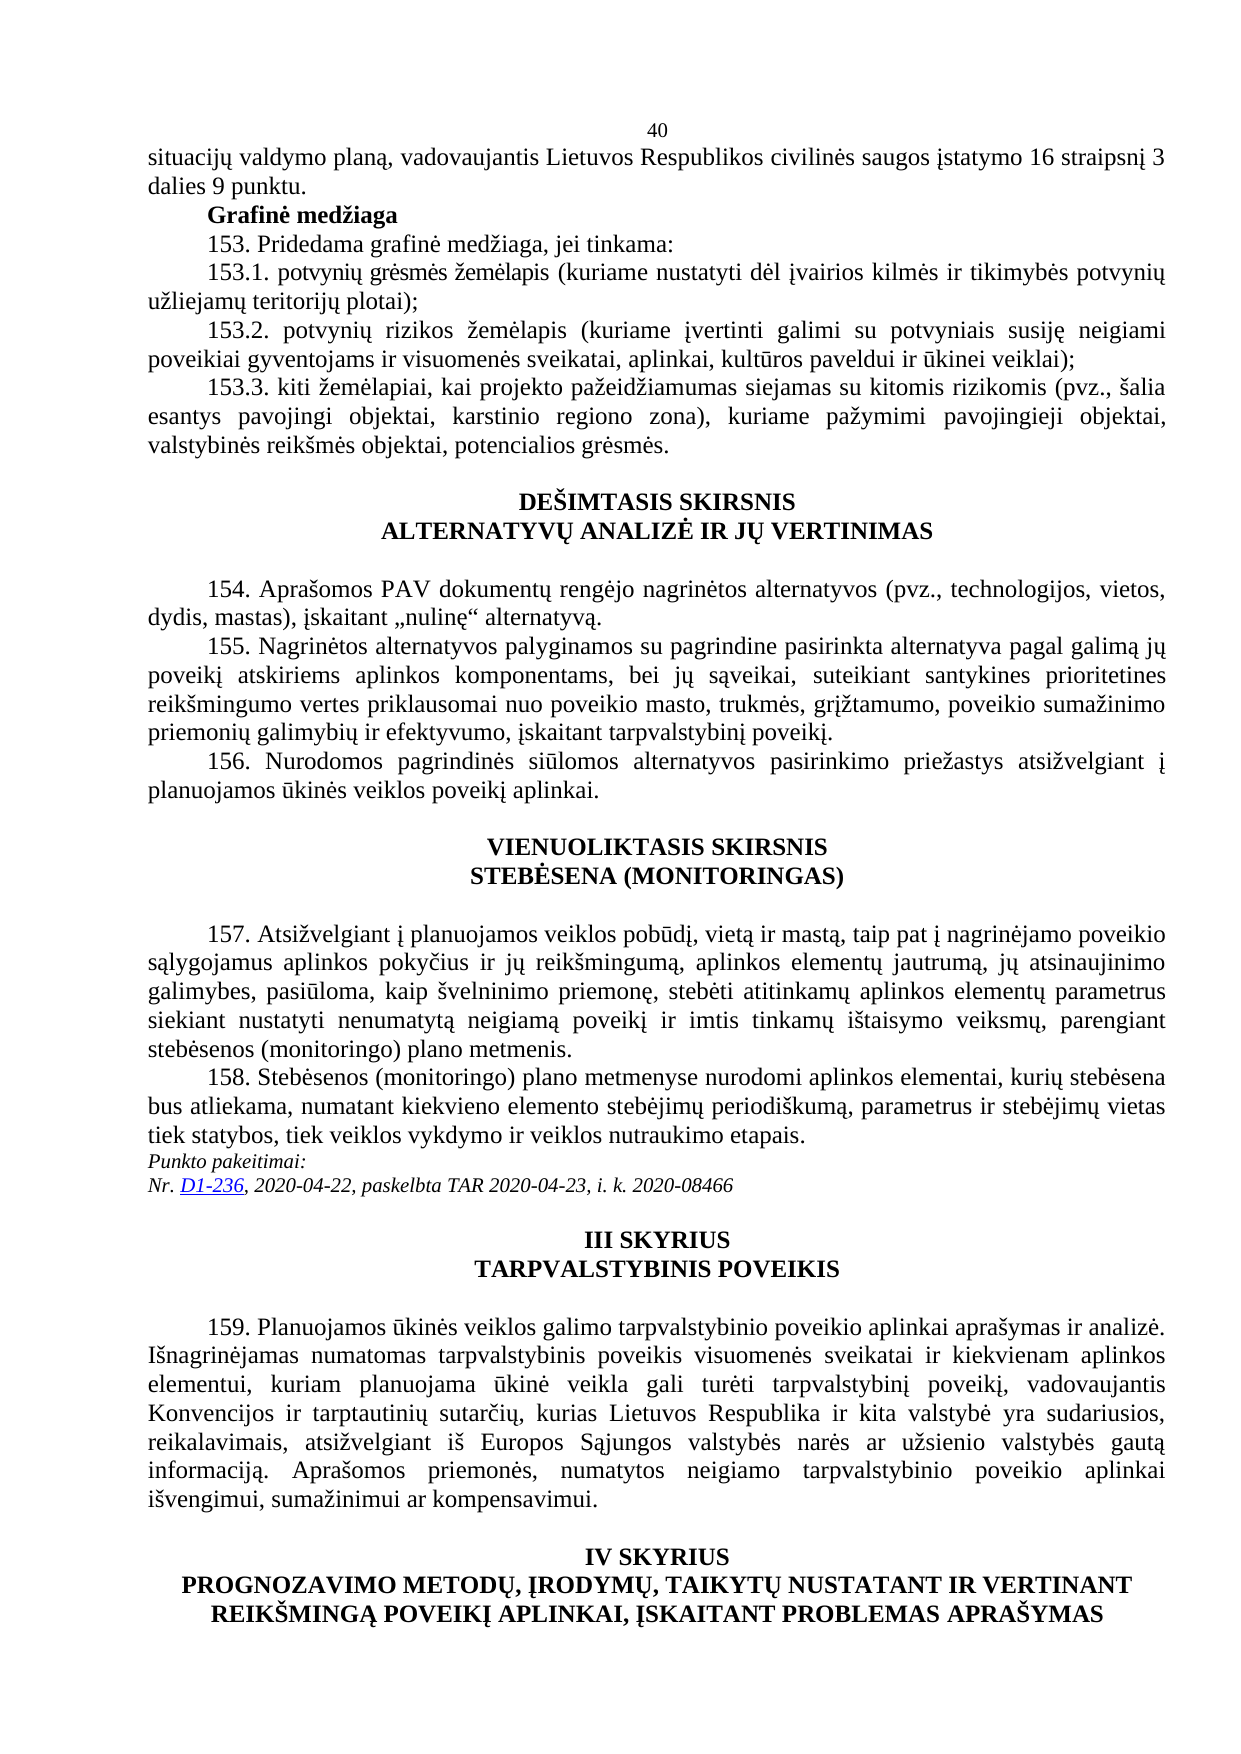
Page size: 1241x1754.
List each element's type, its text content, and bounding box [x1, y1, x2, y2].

text IV SKYRIUS [148, 1542, 1167, 1571]
text 154. Aprašomos PAV dokumentų rengėjo nagrinėtos alternatyvos (pvz., technologijos, vietos, dydis, mastas), įskaitant „nulinę“ alternatyvą. [148, 574, 1167, 631]
text 153. Pridedama grafinė medžiaga, jei tinkama: [148, 229, 1167, 257]
text 159. Planuojamos ūkinės veiklos galimo tarpvalstybinio poveikio aplinkai aprašymas ir analizė. Išnagrinėjamas numatomas tarpvalstybinis poveikis visuomenės sveikatai ir kiekvienam aplinkos elementui, kuriam planuojama ūkinė veikla gali turėti tarpvalstybinį poveikį, vadovaujantis Konvencijos ir tarptautinių sutarčių, kurias Lietuvos Respublika ir kita valstybė yra sudariusios, reikalavimais, atsižvelgiant iš Europos Sąjungos valstybės narės ar užsienio valstybės gautą informaciją. Aprašomos priemonės, numatytos neigiamo tarpvalstybinio poveikio aplinkai išvengimui, sumažinimui ar kompensavimui. [148, 1312, 1167, 1513]
text DEŠIMTASIS SKIRSNIS [148, 487, 1167, 516]
text Grafinė medžiaga [148, 200, 1167, 229]
text situacijų valdymo planą, vadovaujantis Lietuvos Respublikos civilinės saugos įstatymo 16 straipsnį 3 dalies 9 punktu. [148, 142, 1167, 200]
text 153.2. potvynių rizikos žemėlapis (kuriame įvertinti galimi su potvyniais susiję neigiami poveikiai gyventojams ir visuomenės sveikatai, aplinkai, kultūros paveldui ir ūkinei veiklai); [148, 315, 1167, 372]
text PROGNOZAVIMO METODŲ, ĮRODYMŲ, TAIKYTŲ NUSTATANT IR VERTINANT REIKŠMINGĄ POVEIKĮ APLINKAI, ĮSKAITANT PROBLEMAS APRAŠYMAS [148, 1571, 1167, 1628]
text Nr. D1-236, 2020-04-22, paskelbta TAR 2020-04-23, i. k. 2020-08466 [148, 1173, 1167, 1197]
text STEBĖSENA (MONITORINGAS) [148, 861, 1167, 890]
text VIENUOLIKTASIS SKIRSNIS [148, 832, 1167, 861]
text TARPVALSTYBINIS POVEIKIS [148, 1254, 1167, 1283]
text 156. Nurodomos pagrindinės siūlomos alternatyvos pasirinkimo priežastys atsižvelgiant į planuojamos ūkinės veiklos poveikį aplinkai. [148, 746, 1167, 804]
text 158. Stebėsenos (monitoringo) plano metmenyse nurodomi aplinkos elementai, kurių stebėsena bus atliekama, numatant kiekvieno elemento stebėjimų periodiškumą, parametrus ir stebėjimų vietas tiek statybos, tiek veiklos vykdymo ir veiklos nutraukimo etapais. [148, 1062, 1167, 1149]
text 153.1. potvynių grėsmės žemėlapis (kuriame nustatyti dėl įvairios kilmės ir tikimybės potvynių užliejamų teritorijų plotai); [148, 257, 1167, 315]
text III SKYRIUS [148, 1226, 1167, 1254]
text ALTERNATYVŲ ANALIZĖ IR JŲ VERTINIMAS [148, 516, 1167, 545]
text 155. Nagrinėtos alternatyvos palyginamos su pagrindine pasirinkta alternatyva pagal galimą jų poveikį atskiriems aplinkos komponentams, bei jų sąveikai, suteikiant santykines prioritetines reikšmingumo vertes priklausomai nuo poveikio masto, trukmės, grįžtamumo, poveikio sumažinimo priemonių galimybių ir efektyvumo, įskaitant tarpvalstybinį poveikį. [148, 631, 1167, 746]
text 157. Atsižvelgiant į planuojamos veiklos pobūdį, vietą ir mastą, taip pat į nagrinėjamo poveikio sąlygojamus aplinkos pokyčius ir jų reikšmingumą, aplinkos elementų jautrumą, jų atsinaujinimo galimybes, pasiūloma, kaip švelninimo priemonę, stebėti atitinkamų aplinkos elementų parametrus siekiant nustatyti nenumatytą neigiamą poveikį ir imtis tinkamų ištaisymo veiksmų, parengiant stebėsenos (monitoringo) plano metmenis. [148, 919, 1167, 1062]
text Punkto pakeitimai: [148, 1149, 1167, 1173]
text 153.3. kiti žemėlapiai, kai projekto pažeidžiamumas siejamas su kitomis rizikomis (pvz., šalia esantys pavojingi objektai, karstinio regiono zona), kuriame pažymimi pavojingieji objektai, valstybinės reikšmės objektai, potencialios grėsmės. [148, 372, 1167, 459]
